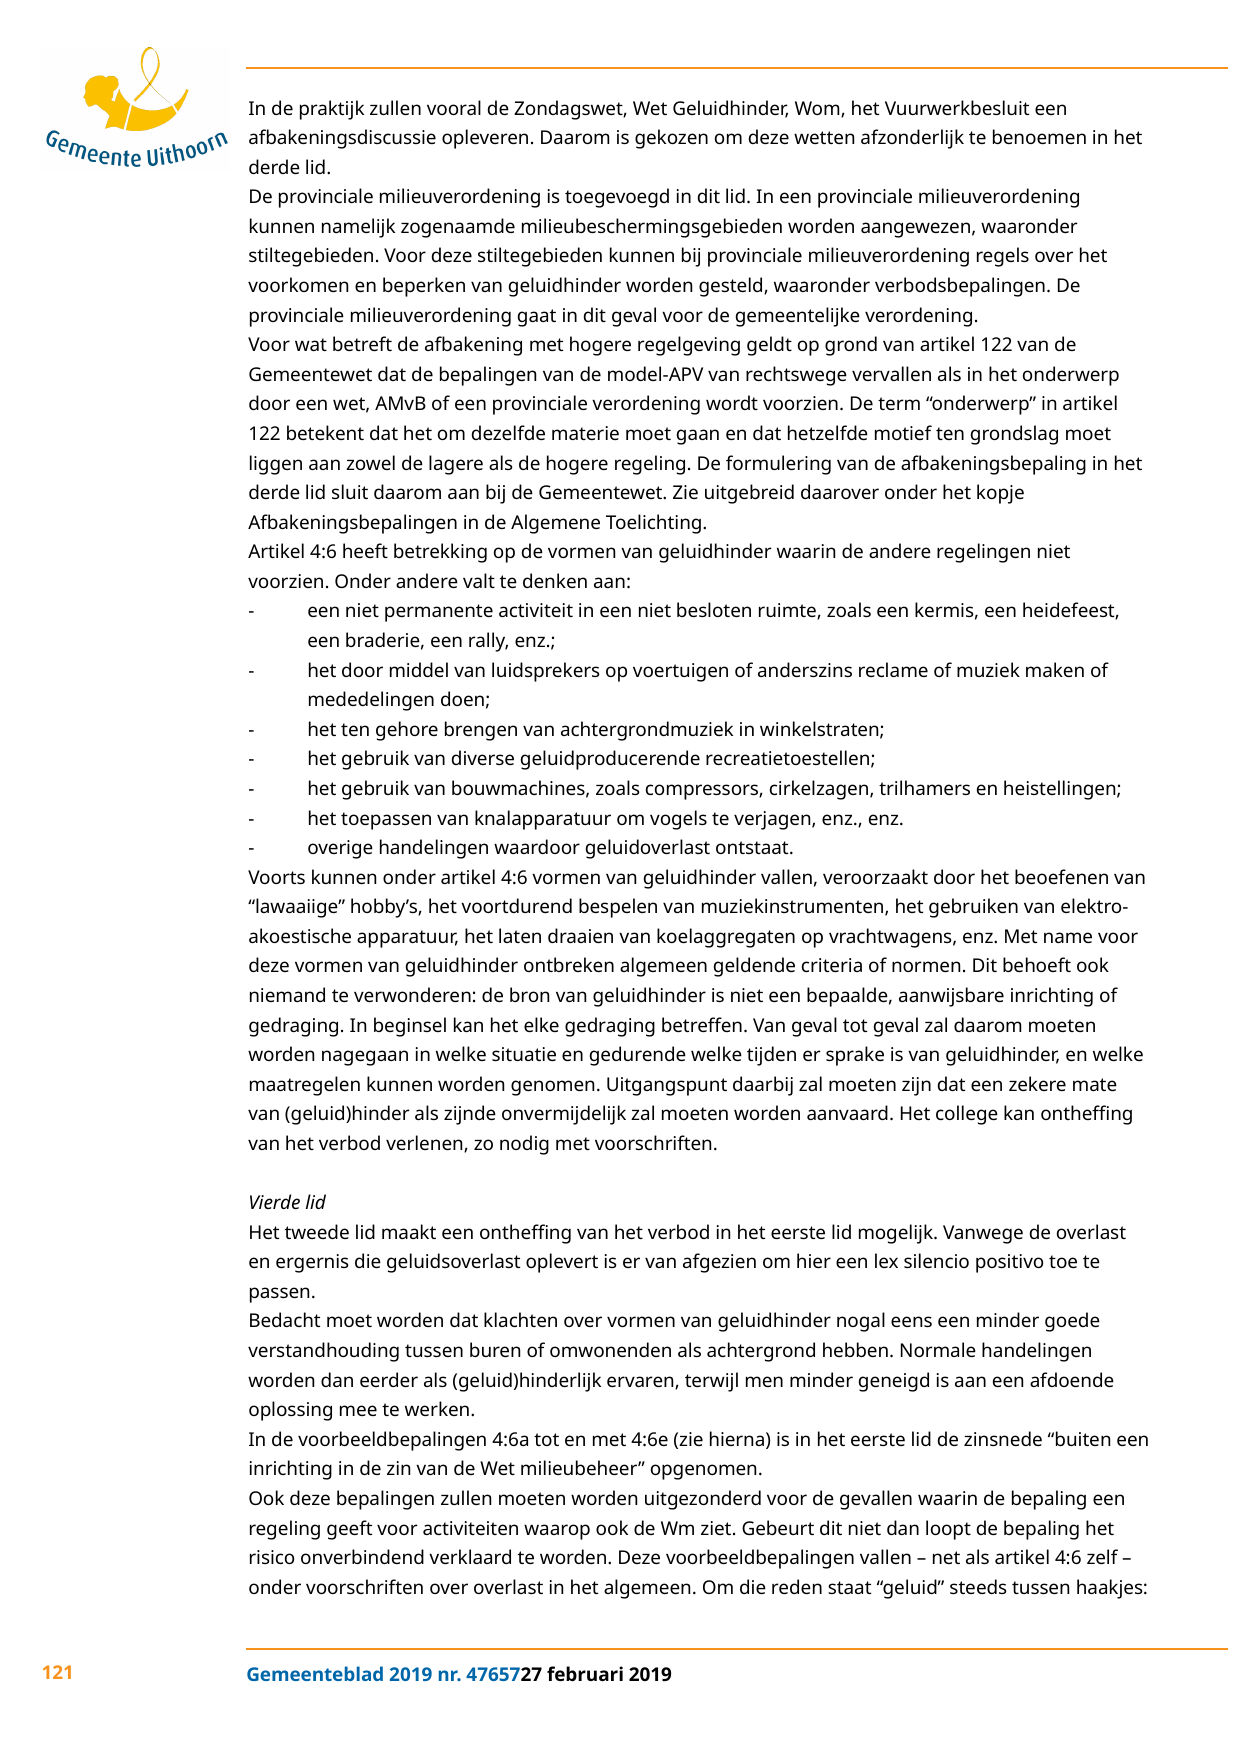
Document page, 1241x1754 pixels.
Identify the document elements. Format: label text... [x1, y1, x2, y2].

text De provinciale milieuverordening is toegevoegd in dit lid. In een provinciale milieuverordening kunnen namelijk zogenaamde milieubeschermingsgebieden worden aangewezen, waaronder stiltegebieden. Voor deze stiltegebieden kunnen bij provinciale milieuverordening regels over het voorkomen en beperken van geluidhinder worden gesteld, waaronder verbodsbepalingen. De provinciale milieuverordening gaat in dit geval voor de gemeentelijke verordening. [248, 183, 1152, 328]
text Het tweede lid maakt een ontheffing van het verbod in het eerste lid mogelijk. Vanwege de overlast en ergernis die geluidsoverlast oplevert is er van afgezien om hier een lex silencio positivo toe te passen. [248, 1219, 1152, 1304]
text Vierde lid [248, 1189, 1152, 1215]
list een niet permanente activiteit in een niet besloten ruimte, zoals een kermis, een heidefeest, een braderie, een rally, enz.; [248, 598, 1152, 653]
list het toepassen van knalapparatuur om vogels te verjagen, enz., enz. [248, 805, 1152, 831]
text Ook deze bepalingen zullen moeten worden uitgezonderd voor de gevallen waarin de bepaling een regeling geeft voor activiteiten waarop ook de Wm ziet. Gebeurt dit niet dan loopt de bepaling het risico onverbindend verklaard te worden. Deze voorbeeldbepalingen vallen – net als artikel 4:6 zelf – onder voorschriften over overlast in het algemeen. Om die reden staat “geluid” steeds tussen haakjes: [248, 1485, 1152, 1600]
list het door middel van luidsprekers op voertuigen of anderszins reclame of muziek maken of mededelingen doen; [248, 657, 1152, 712]
text Bedacht moet worden dat klachten over vormen van geluidhinder nogal eens een minder goede verstandhouding tussen buren of omwonenden als achtergrond hebben. Normale handelingen worden dan eerder als (geluid)hinderlijk ervaren, terwijl men minder geneigd is aan een afdoende oplossing mee te werken. [248, 1308, 1152, 1422]
text Voor wat betreft de afbakening met hogere regelgeving geldt op grond van artikel 122 van de Gemeentewet dat de bepalingen van de model-APV van rechtswege vervallen als in het onderwerp door een wet, AMvB of een provinciale verordening wordt voorzien. De term “onderwerp” in artikel 122 betekent dat het om dezelfde materie moet gaan en dat hetzelfde motief ten grondslag moet liggen aan zowel de lagere als de hogere regeling. De formulering van de afbakeningsbepaling in het derde lid sluit daarom aan bij de Gemeentewet. Zie uitgebreid daarover onder het kopje Afbakeningsbepalingen in de Algemene Toelichting. [248, 331, 1152, 535]
list het ten gehore brengen van achtergrondmuziek in winkelstraten; [248, 716, 1152, 742]
list overige handelingen waardoor geluidoverlast ontstaat. [248, 834, 1152, 860]
text Artikel 4:6 heeft betrekking op de vormen van geluidhinder waarin de andere regelingen niet voorzien. Onder andere valt te denken aan: [248, 538, 1152, 594]
picture [41, 47, 231, 172]
list het gebruik van bouwmachines, zoals compressors, cirkelzagen, trilhamers en heistellingen; [248, 775, 1152, 801]
text In de voorbeeldbepalingen 4:6a tot en met 4:6e (zie hierna) is in het eerste lid de zinsnede “buiten een inrichting in de zin van de Wet milieubeheer” opgenomen. [248, 1426, 1152, 1481]
list het gebruik van diverse geluidproducerende recreatietoestellen; [248, 746, 1152, 771]
text In de praktijk zullen vooral de Zondagswet, Wet Geluidhinder, Wom, het Vuurwerkbesluit een afbakeningsdiscussie opleveren. Daarom is gekozen om deze wetten afzonderlijk te benoemen in het derde lid. [248, 95, 1152, 180]
text Voorts kunnen onder artikel 4:6 vormen van geluidhinder vallen, veroorzaakt door het beoefenen van “lawaaiige” hobby’s, het voortdurend bespelen van muziekinstrumenten, het gebruiken van elektro- akoestische apparatuur, het laten draaien van koelaggregaten op vrachtwagens, enz. Met name voor deze vormen van geluidhinder ontbreken algemeen geldende criteria of normen. Dit behoeft ook niemand te verwonderen: de bron van geluidhinder is niet een bepaalde, aanwijsbare inrichting of gedraging. In beginsel kan het elke gedraging betreffen. Van geval tot geval zal daarom moeten worden nagegaan in welke situatie en gedurende welke tijden er sprake is van geluidhinder, en welke maatregelen kunnen worden genomen. Uitgangspunt daarbij zal moeten zijn dat een zekere mate van (geluid)hinder als zijnde onvermijdelijk zal moeten worden aanvaard. Het college kan ontheffing van het verbod verlenen, zo nodig met voorschriften. [248, 864, 1152, 1156]
